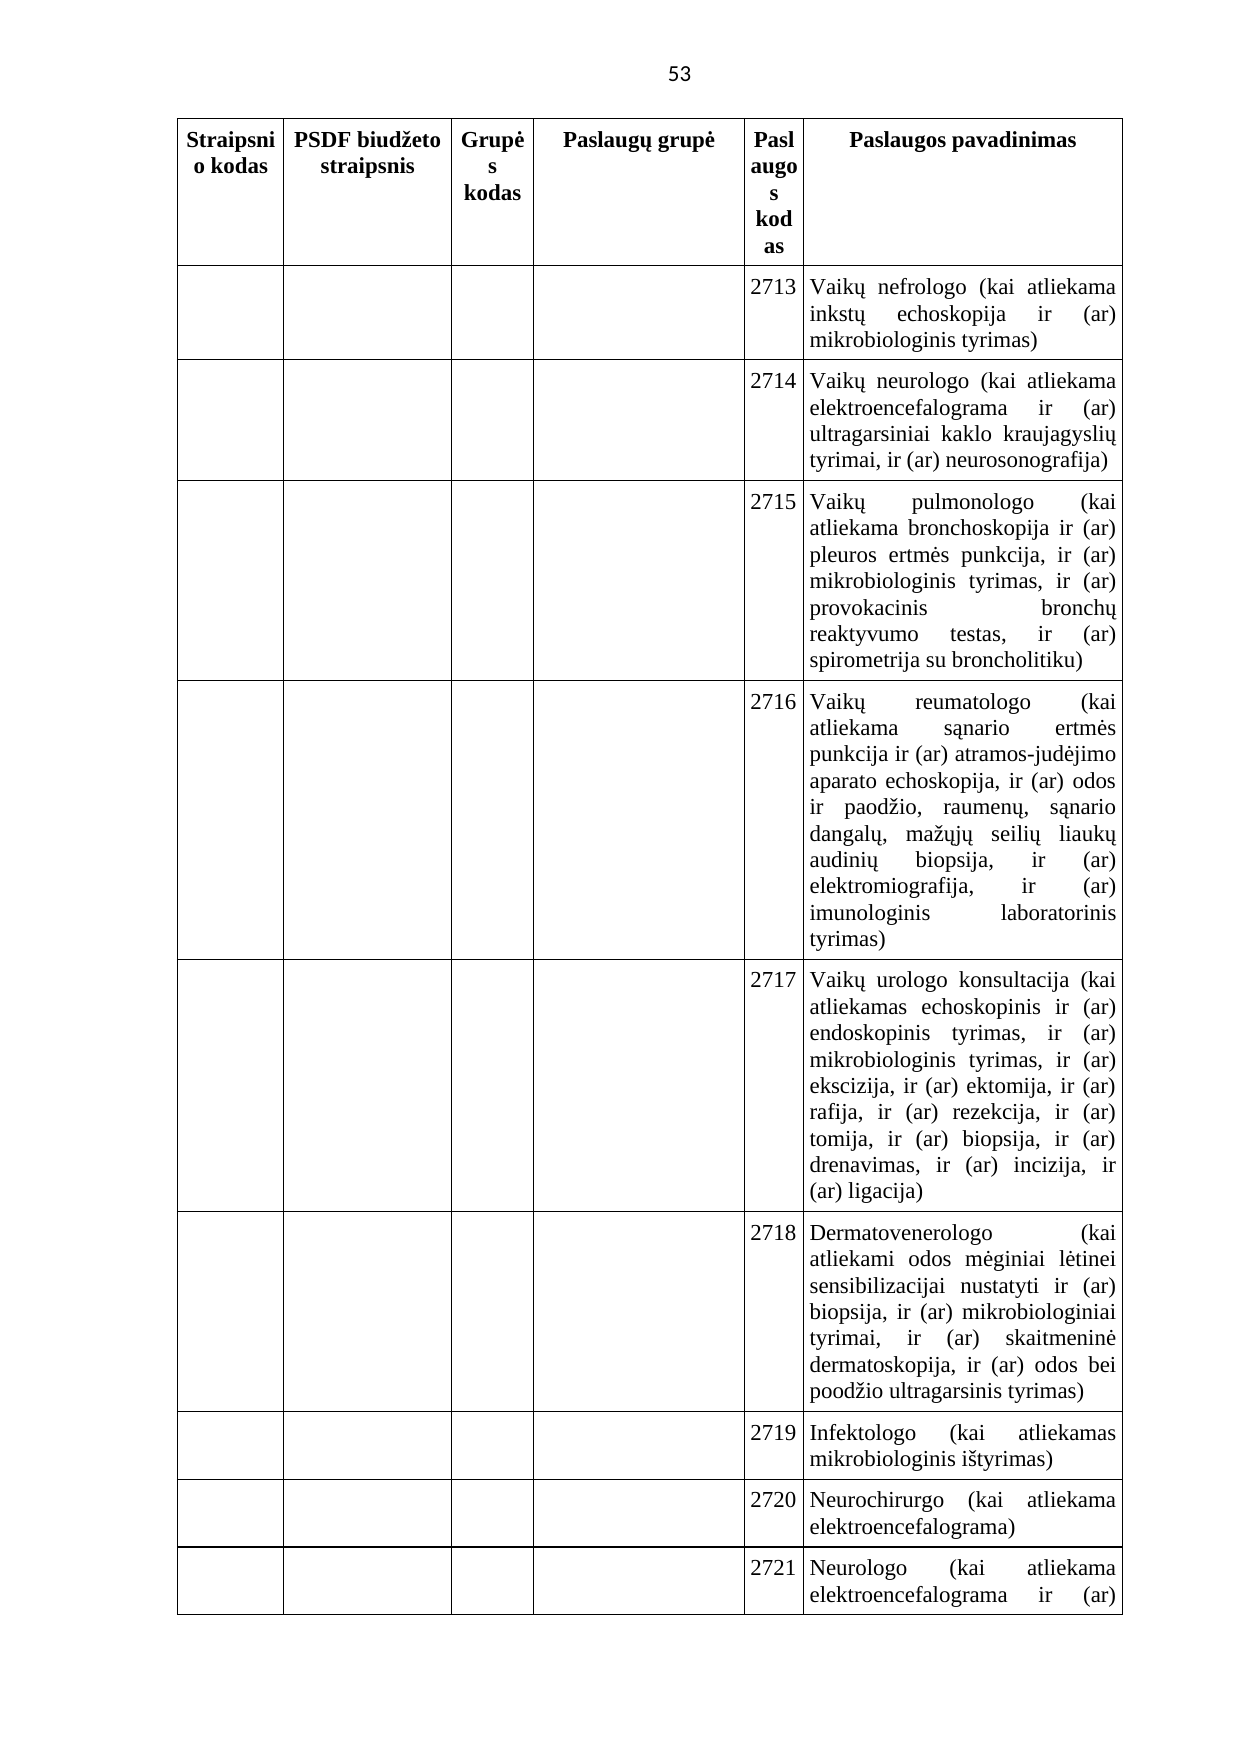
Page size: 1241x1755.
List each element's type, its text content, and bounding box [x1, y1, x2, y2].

table_cell [452, 960, 533, 1211]
table_cell Infektologo (kai atliekamas mikrobiologinis ištyrimas) [804, 1412, 1122, 1478]
table_header Paslaugos kodas [745, 119, 803, 265]
table_cell Neurologo (kai atliekama elektroencefalograma ir (ar) [804, 1548, 1122, 1614]
table_cell [178, 481, 283, 680]
table_cell [178, 1548, 283, 1614]
table_cell [534, 1212, 744, 1411]
table_cell [452, 481, 533, 680]
table_cell [284, 360, 451, 480]
table_cell 2713 [745, 266, 803, 359]
table_cell [452, 1480, 533, 1546]
table_header Straipsnio kodas [178, 119, 283, 265]
table_cell [178, 960, 283, 1211]
table_cell [452, 1412, 533, 1478]
table_cell [284, 481, 451, 680]
table_cell [452, 266, 533, 359]
table_cell [284, 960, 451, 1211]
table_cell Vaikų reumatologo (kai atliekama sąnario ertmės punkcija ir (ar) atramos-judėjimo aparato echoskopija, ir (ar) odos ir paodžio, raumenų, sąnario dangalų, mažųjų seilių liaukų audinių biopsija, ir (ar) elektromiografija, ir (ar) imunologinis laboratorinis tyrimas) [804, 681, 1122, 958]
table_cell [178, 360, 283, 480]
table_cell [178, 266, 283, 359]
table_cell Vaikų nefrologo (kai atliekama inkstų echoskopija ir (ar) mikrobiologinis tyrimas) [804, 266, 1122, 359]
table_cell Neurochirurgo (kai atliekama elektroencefalograma) [804, 1480, 1122, 1546]
table_cell 2714 [745, 360, 803, 480]
table_cell [284, 1412, 451, 1478]
table_cell [178, 1212, 283, 1411]
table_cell 2717 [745, 960, 803, 1211]
table_cell [178, 1412, 283, 1478]
table_header PSDF biudžeto straipsnis [284, 119, 451, 265]
table_cell 2716 [745, 681, 803, 958]
table_header Paslaugų grupė [534, 119, 744, 265]
table_header Grupės kodas [452, 119, 533, 265]
table_cell [534, 360, 744, 480]
table_cell [534, 960, 744, 1211]
table_cell [284, 1548, 451, 1614]
table_cell [178, 1480, 283, 1546]
table_cell Vaikų pulmonologo (kai atliekama bronchoskopija ir (ar) pleuros ertmės punkcija, ir (ar) mikrobiologinis tyrimas, ir (ar) provokacinis bronchų reaktyvumo testas, ir (ar) spirometrija su broncholitiku) [804, 481, 1122, 680]
table_cell 2715 [745, 481, 803, 680]
table_cell [452, 360, 533, 480]
table_cell [534, 1412, 744, 1478]
table_cell [284, 1212, 451, 1411]
table_cell 2719 [745, 1412, 803, 1478]
table_cell [284, 681, 451, 958]
table_cell [534, 1548, 744, 1614]
table_header Paslaugos pavadinimas [804, 119, 1122, 265]
table_cell Vaikų urologo konsultacija (kai atliekamas echoskopinis ir (ar) endoskopinis tyrimas, ir (ar) mikrobiologinis tyrimas, ir (ar) ekscizija, ir (ar) ektomija, ir (ar) rafija, ir (ar) rezekcija, ir (ar) tomija, ir (ar) biopsija, ir (ar) drenavimas, ir (ar) incizija, ir (ar) ligacija) [804, 960, 1122, 1211]
table_cell 2718 [745, 1212, 803, 1411]
table_cell [534, 481, 744, 680]
table_cell [284, 266, 451, 359]
table_cell 2720 [745, 1480, 803, 1546]
table_cell [452, 681, 533, 958]
table_cell [284, 1480, 451, 1546]
table_cell Vaikų neurologo (kai atliekama elektroencefalograma ir (ar) ultragarsiniai kaklo kraujagyslių tyrimai, ir (ar) neurosonografija) [804, 360, 1122, 480]
table_cell Dermatovenerologo (kai atliekami odos mėginiai lėtinei sensibilizacijai nustatyti ir (ar) biopsija, ir (ar) mikrobiologiniai tyrimai, ir (ar) skaitmeninė dermatoskopija, ir (ar) odos bei poodžio ultragarsinis tyrimas) [804, 1212, 1122, 1411]
table_cell [178, 681, 283, 958]
table_cell [534, 266, 744, 359]
table_cell [452, 1212, 533, 1411]
table_cell [452, 1548, 533, 1614]
table_cell [534, 681, 744, 958]
table_cell 2721 [745, 1548, 803, 1614]
table_cell [534, 1480, 744, 1546]
